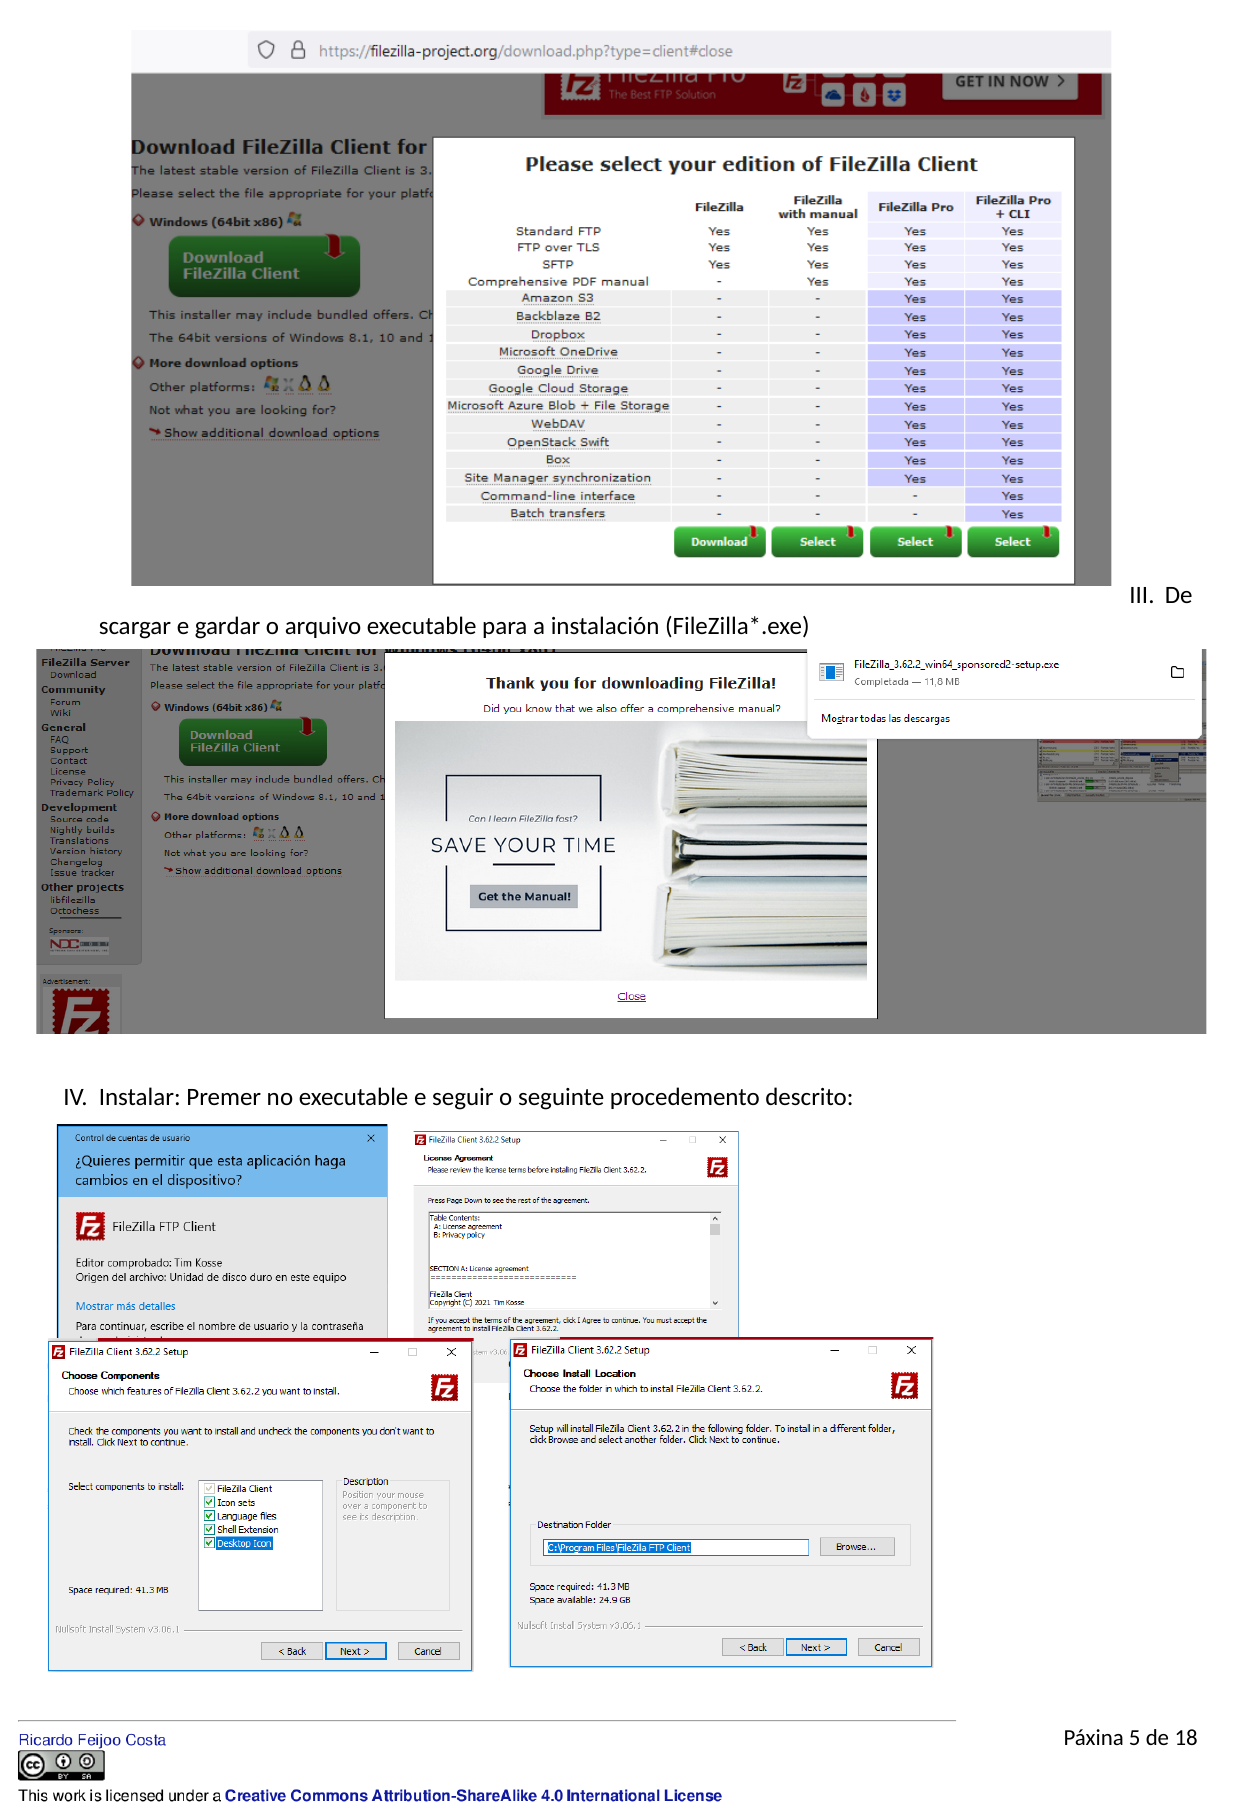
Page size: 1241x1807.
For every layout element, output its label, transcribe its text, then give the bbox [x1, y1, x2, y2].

picture [36, 649, 1207, 1034]
list Descargar e gardar o arquivo executable para a instalación (FileZilla*.exe) [63, 580, 1197, 641]
picture [8, 1715, 957, 1806]
list Instalar: Premer no executable e seguir o seguinte procedemento descrito: [63, 1082, 1197, 1112]
picture [131, 30, 1112, 586]
picture [47, 1124, 934, 1672]
